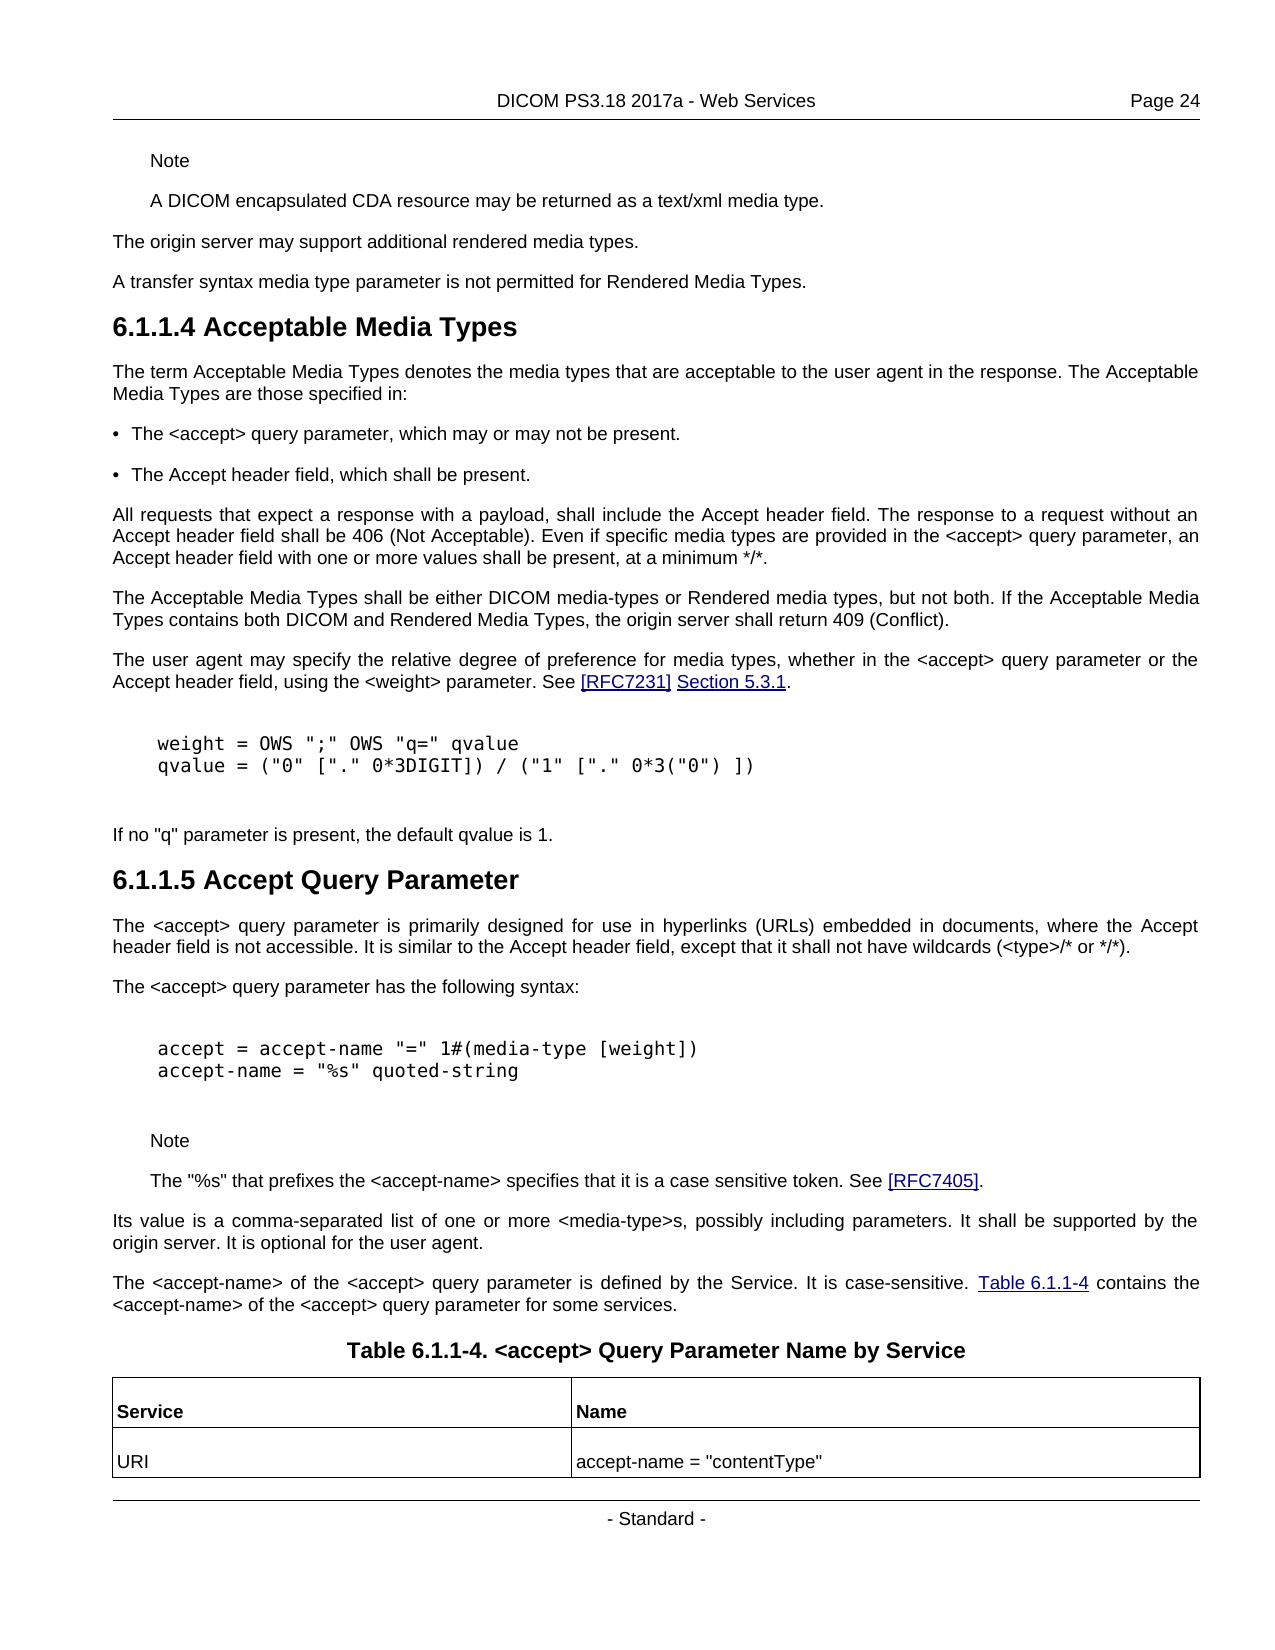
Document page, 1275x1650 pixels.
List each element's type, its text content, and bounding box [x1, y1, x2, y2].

text accept = accept-name "=" 1#(media-type [weight]) accept-name = "%s" quoted-string [112, 1017, 1200, 1111]
text The origin server may support additional rendered media types. [112, 231, 1200, 252]
text The "%s" that prefixes the <accept-name> specifies that it is a case sensitive token. See [RFC7405]. [150, 1170, 1162, 1192]
table_header Name [572, 1378, 1199, 1427]
text Its value is a comma-separated list of one or more <media-type>s, possibly including parameters. It shall be supported by the origin server. It is optional for the user agent. [112, 1210, 1200, 1253]
text The Acceptable Media Types shall be either DICOM media-types or Rendered media types, but not both. If the Acceptable Media Types contains both DICOM and Rendered Media Types, the origin server shall return 409 (Conflict). [112, 587, 1200, 630]
text A transfer syntax media type parameter is not permitted for Rendered Media Types. [112, 271, 1200, 292]
text All requests that expect a response with a payload, shall include the Accept header field. The response to a request without an Accept header field shall be 406 (Not Acceptable). Even if specific media types are provided in the <accept> query parameter, an Accept header field with one or more values shall be present, at a minimum */*. [112, 504, 1200, 568]
list The <accept> query parameter, which may or may not be present. [112, 423, 1200, 445]
text 6.1.1.4 Acceptable Media Types [112, 311, 1200, 342]
table_cell URI [113, 1428, 571, 1477]
list The Accept header field, which shall be present. [112, 463, 1200, 485]
table_header Service [113, 1378, 571, 1427]
text Note [150, 1130, 1162, 1151]
text A DICOM encapsulated CDA resource may be returned as a text/xml media type. [150, 190, 1162, 212]
text 6.1.1.5 Accept Query Parameter [112, 864, 1200, 896]
text The <accept> query parameter is primarily designed for use in hyperlinks (URLs) embedded in documents, where the Accept header field is not accessible. It is similar to the Accept header field, except that it shall not have wildcards (<type>/* or */*). [112, 914, 1200, 957]
text Table 6.1.1-4. <accept> Query Parameter Name by Service [112, 1338, 1200, 1364]
text The term Acceptable Media Types denotes the media types that are acceptable to the user agent in the response. The Acceptable Media Types are those specified in: [112, 361, 1200, 404]
text The user agent may specify the relative degree of preference for media types, whether in the <accept> query parameter or the Accept header field, using the <weight> parameter. See [RFC7231] Section 5.3.1. [112, 649, 1200, 692]
table_cell accept-name = "contentType" [572, 1428, 1199, 1477]
text The <accept> query parameter has the following syntax: [112, 976, 1200, 998]
text The <accept-name> of the <accept> query parameter is defined by the Service. It is case-sensitive. Table 6.1.1-4 contains the <accept-name> of the <accept> query parameter for some services. [112, 1272, 1200, 1315]
text weight = OWS ";" OWS "q=" qvalue qvalue = ("0" ["." 0*3DIGIT]) / ("1" ["." 0*3("0") ]) [112, 711, 1200, 805]
text If no "q" parameter is present, the default qvalue is 1. [112, 824, 1200, 846]
text Note [150, 150, 1162, 172]
